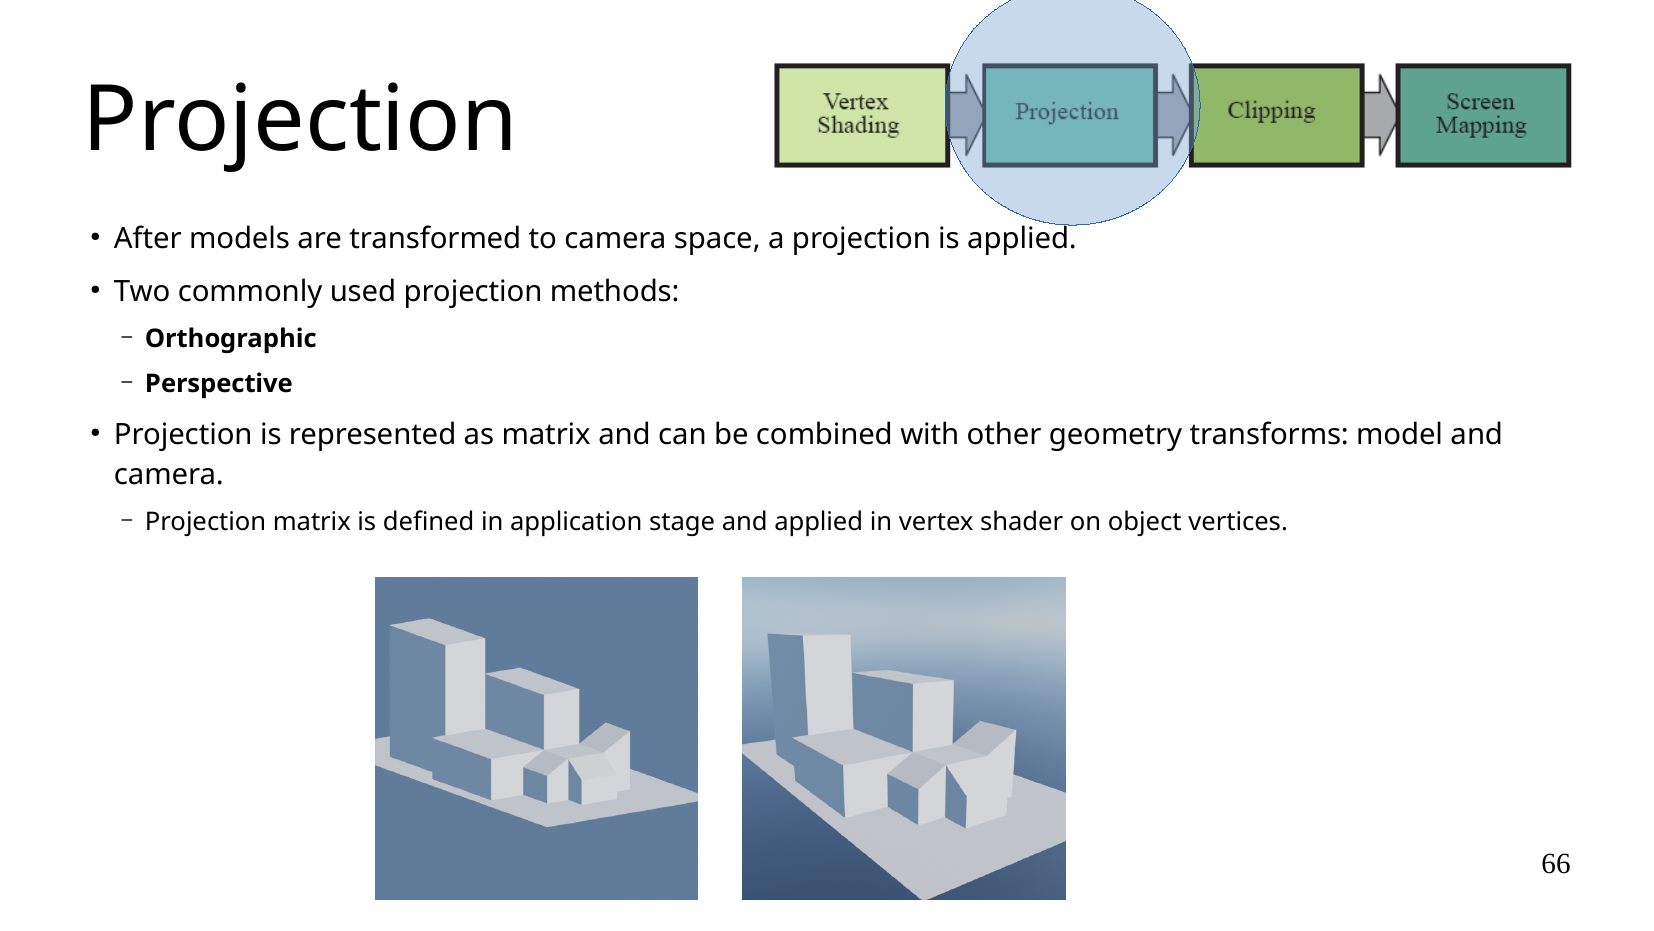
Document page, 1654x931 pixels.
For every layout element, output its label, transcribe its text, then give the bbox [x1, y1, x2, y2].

picture [735, 30, 981, 190]
title Projection [82, 37, 984, 193]
picture [742, 577, 1066, 901]
picture [1164, 30, 1606, 190]
picture [375, 577, 698, 901]
text_box [945, 0, 1201, 226]
list After models are transformed to camera space, a projection is applied. Two commonly used projection methods: Orthographic Perspective Projection is represented as matrix and can be combined with other geometry transforms: model and camera. Projection matrix is defined in application stage and applied in vertex shader on object vertices. [82, 217, 1571, 541]
